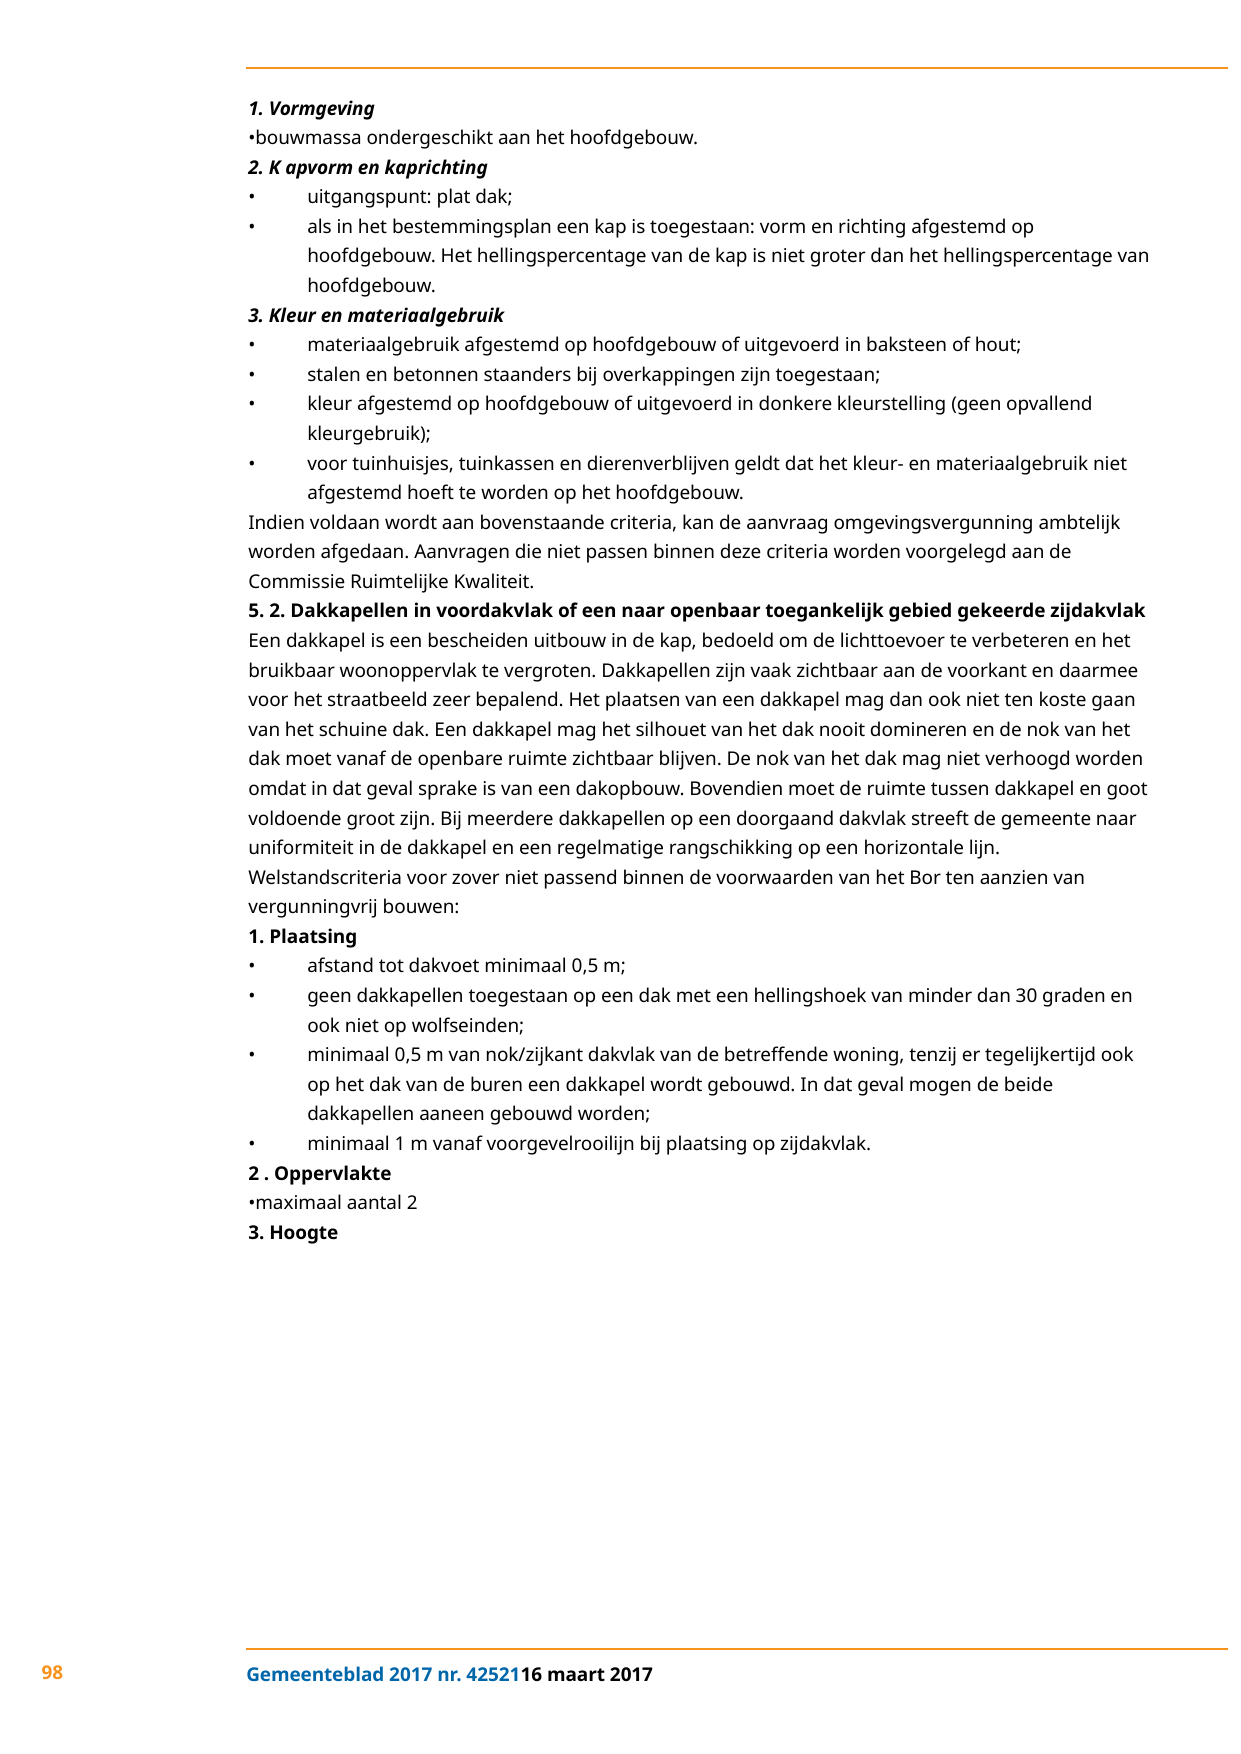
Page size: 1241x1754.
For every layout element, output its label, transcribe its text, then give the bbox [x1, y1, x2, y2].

text 3. Kleur en materiaalgebruik [248, 302, 1152, 328]
text Welstandscriteria voor zover niet passend binnen de voorwaarden van het Bor ten aanzien van vergunningvrij bouwen: [248, 864, 1152, 919]
text 1. Plaatsing [248, 923, 1152, 949]
list kleur afgestemd op hoofdgebouw of uitgevoerd in donkere kleurstelling (geen opvallend kleurgebruik); [248, 391, 1152, 446]
text •maximaal aantal 2 [248, 1189, 1152, 1215]
list voor tuinhuisjes, tuinkassen en dierenverblijven geldt dat het kleur- en materiaalgebruik niet afgestemd hoeft te worden op het hoofdgebouw. [248, 450, 1152, 505]
list minimaal 1 m vanaf voorgevelrooilijn bij plaatsing op zijdakvlak. [248, 1130, 1152, 1156]
list materiaalgebruik afgestemd op hoofdgebouw of uitgevoerd in baksteen of hout; [248, 331, 1152, 357]
list stalen en betonnen staanders bij overkappingen zijn toegestaan; [248, 361, 1152, 387]
list geen dakkapellen toegestaan op een dak met een hellingshoek van minder dan 30 graden en ook niet op wolfseinden; [248, 982, 1152, 1038]
list uitgangspunt: plat dak; [248, 183, 1152, 209]
picture [41, 47, 231, 172]
text 2 . Oppervlakte [248, 1160, 1152, 1186]
text Een dakkapel is een bescheiden uitbouw in de kap, bedoeld om de lichttoevoer te verbeteren en het bruikbaar woonoppervlak te vergroten. Dakkapellen zijn vaak zichtbaar aan de voorkant en daarmee voor het straatbeeld zeer bepalend. Het plaatsen van een dakkapel mag dan ook niet ten koste gaan van het schuine dak. Een dakkapel mag het silhouet van het dak nooit domineren en de nok van het dak moet vanaf de openbare ruimte zichtbaar blijven. De nok van het dak mag niet verhoogd worden omdat in dat geval sprake is van een dakopbouw. Bovendien moet de ruimte tussen dakkapel en goot voldoende groot zijn. Bij meerdere dakkapellen op een doorgaand dakvlak streeft de gemeente naar uniformiteit in de dakkapel en een regelmatige rangschikking op een horizontale lijn. [248, 627, 1152, 860]
list minimaal 0,5 m van nok/zijkant dakvlak van de betreffende woning, tenzij er tegelijkertijd ook op het dak van de buren een dakkapel wordt gebouwd. In dat geval mogen de beide dakkapellen aaneen gebouwd worden; [248, 1041, 1152, 1126]
text 5. 2. Dakkapellen in voordakvlak of een naar openbaar toegankelijk gebied gekeerde zijdakvlak [248, 598, 1152, 623]
text Indien voldaan wordt aan bovenstaande criteria, kan de aanvraag omgevingsvergunning ambtelijk worden afgedaan. Aanvragen die niet passen binnen deze criteria worden voorgelegd aan de Commissie Ruimtelijke Kwaliteit. [248, 509, 1152, 594]
list als in het bestemmingsplan een kap is toegestaan: vorm en richting afgestemd op hoofdgebouw. Het hellingspercentage van de kap is niet groter dan het hellingspercentage van hoofdgebouw. [248, 213, 1152, 298]
text •bouwmassa ondergeschikt aan het hoofdgebouw. [248, 124, 1152, 150]
list afstand tot dakvoet minimaal 0,5 m; [248, 953, 1152, 978]
text 1. Vormgeving [248, 95, 1152, 121]
text 2. K apvorm en kaprichting [248, 154, 1152, 180]
text 3. Hoogte [248, 1219, 1152, 1245]
